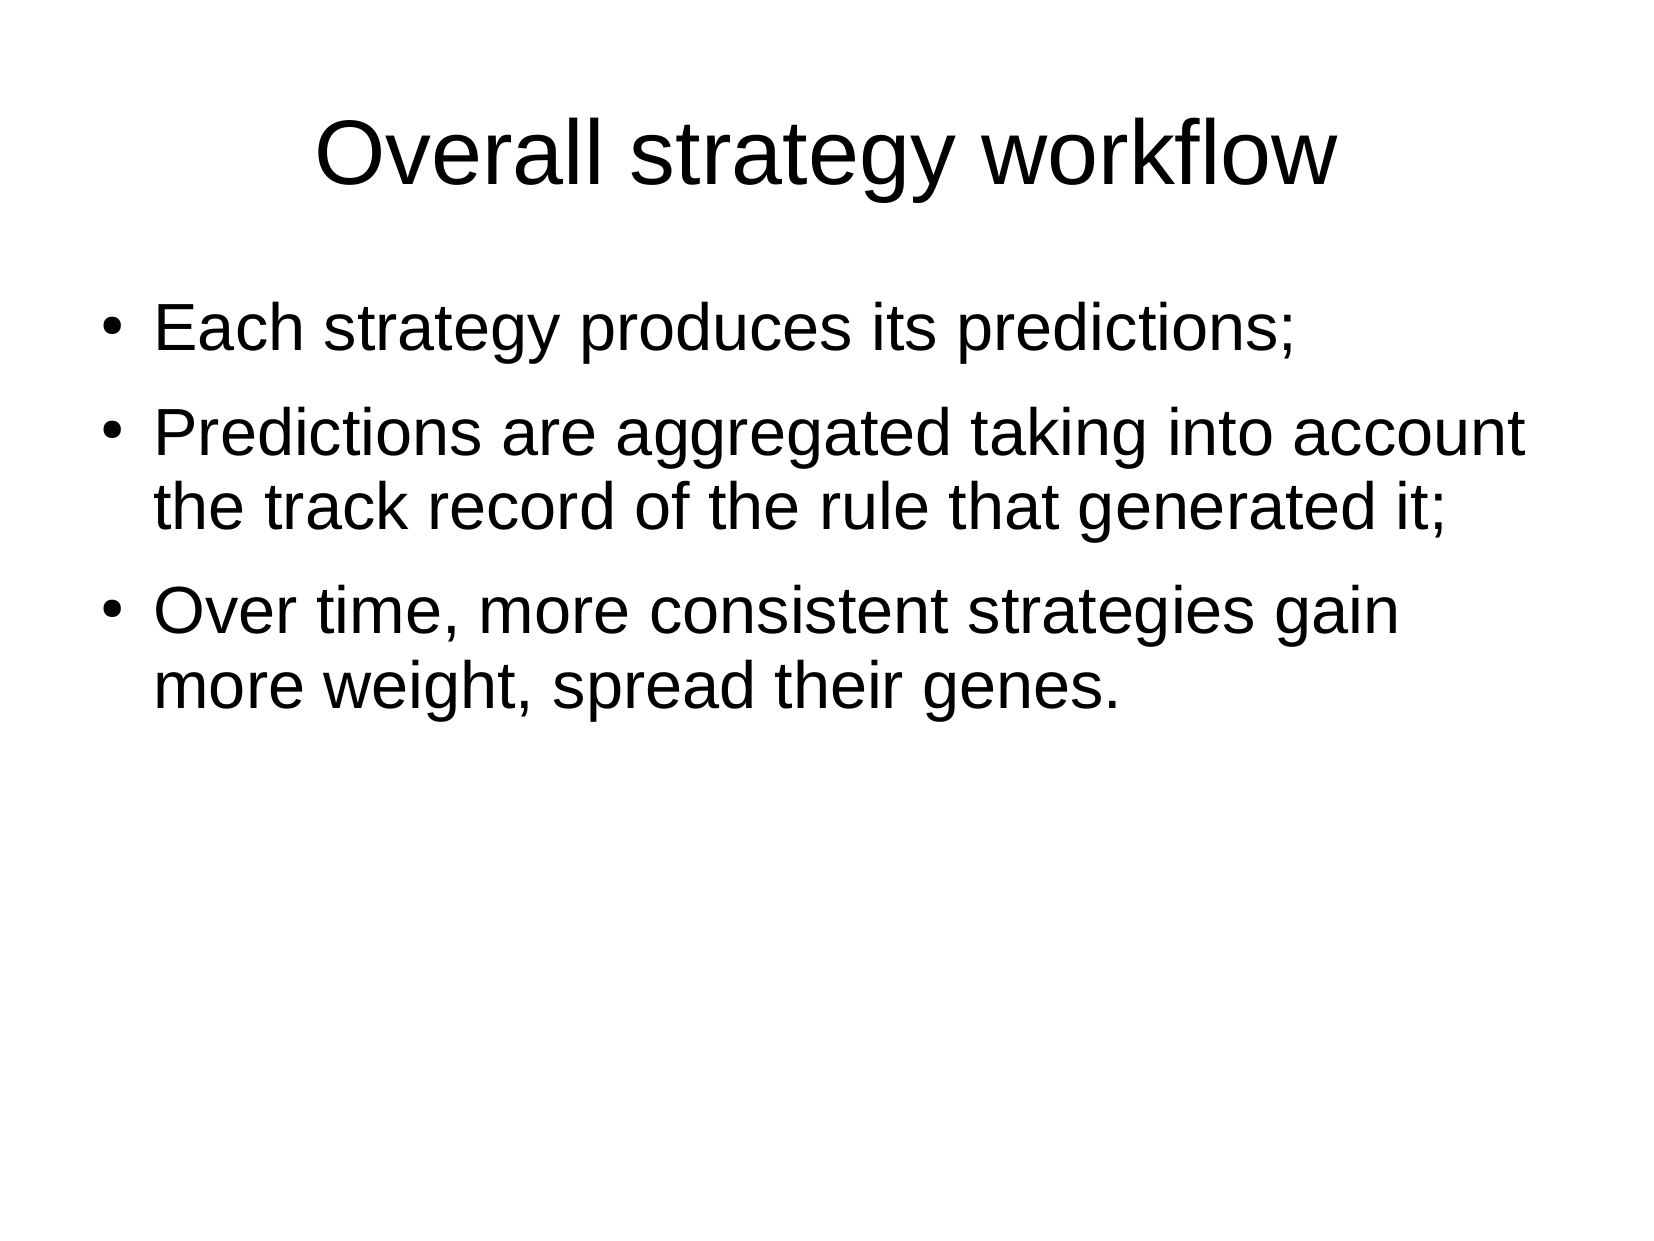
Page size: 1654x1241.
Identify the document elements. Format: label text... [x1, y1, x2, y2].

list Each strategy produces its predictions; Predictions are aggregated taking into account the track record of the rule that generated it; Over time, more consistent strategies gain more weight, spread their genes. [82, 290, 1571, 1010]
title Overall strategy workflow [82, 49, 1571, 257]
